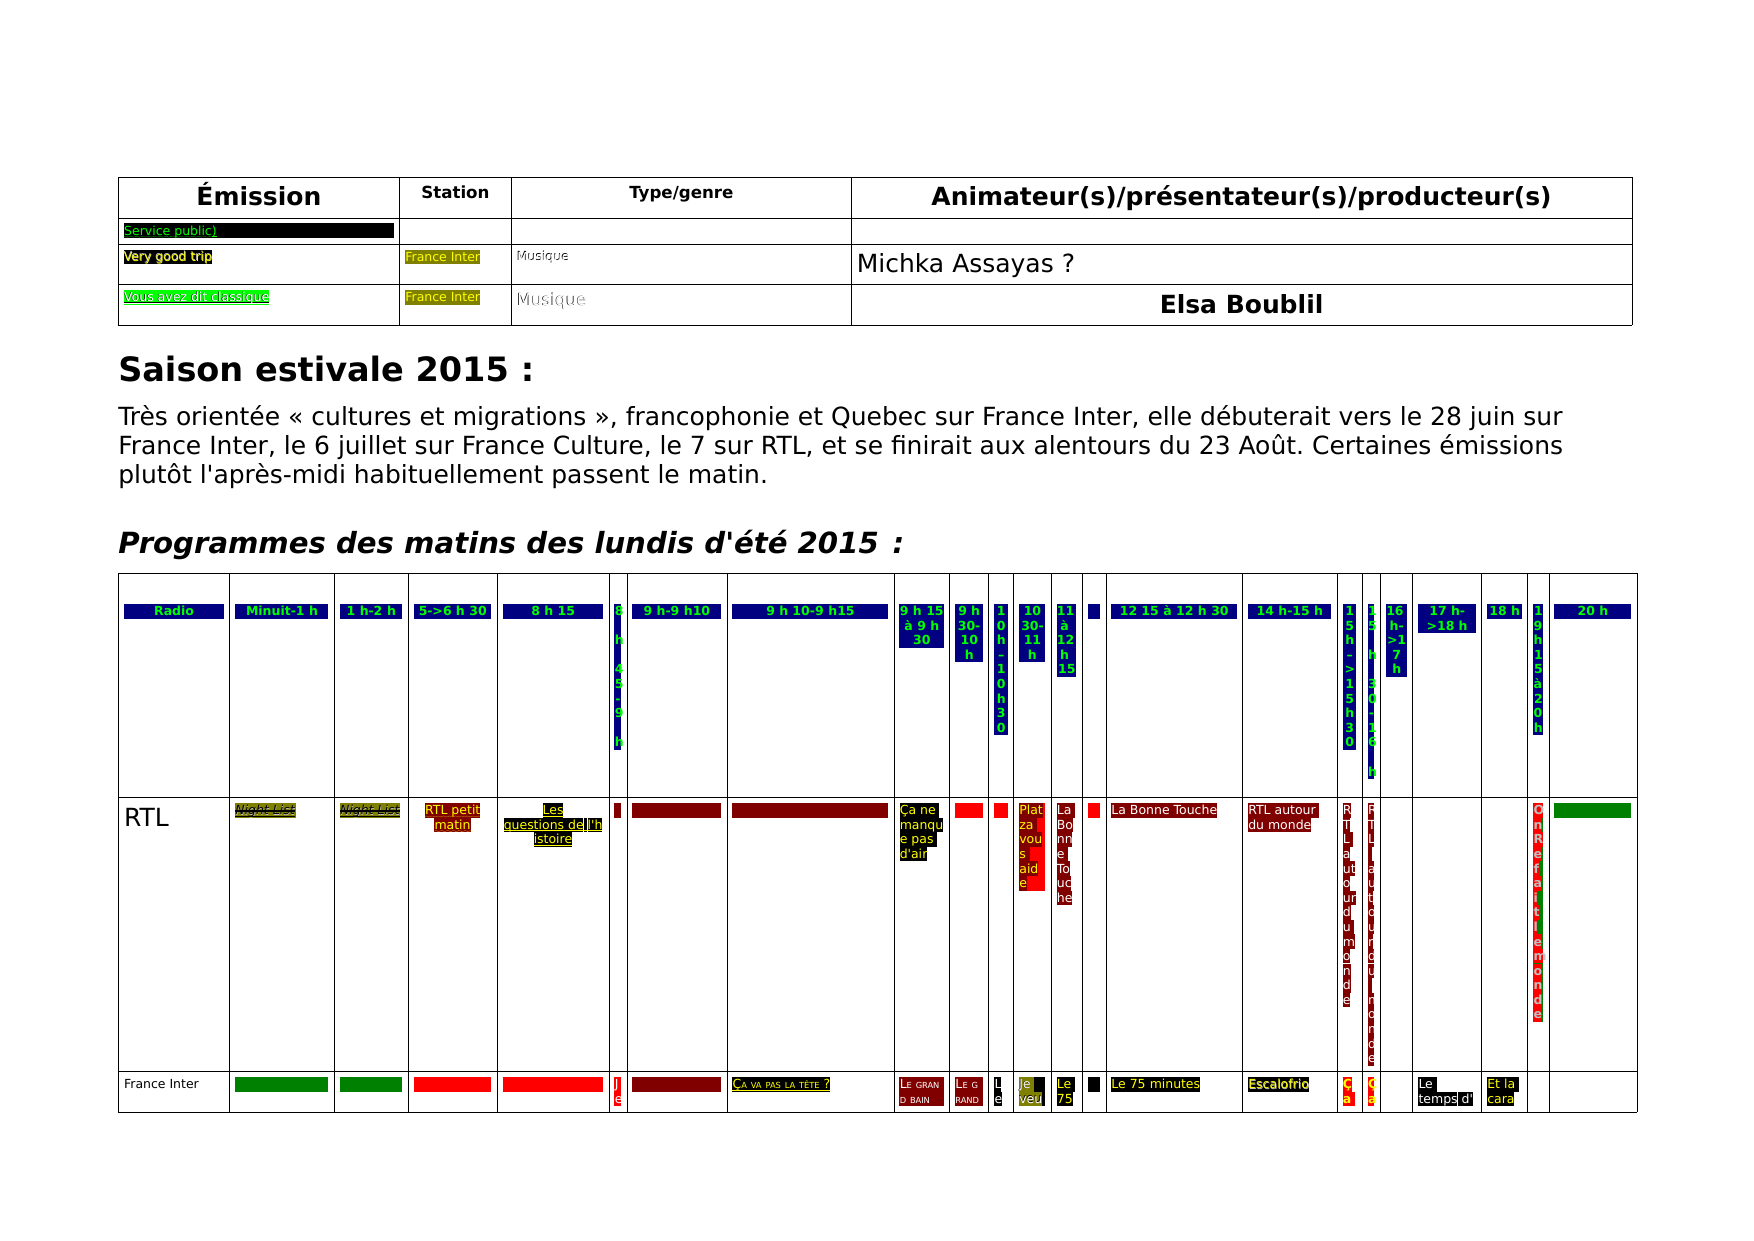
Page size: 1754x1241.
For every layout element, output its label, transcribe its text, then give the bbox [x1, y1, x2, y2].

subtitle Saison estivale 2015 : [118, 350, 1636, 389]
table_cell Escalofrio [1243, 1072, 1337, 1112]
table_cell France Inter [400, 245, 511, 284]
text Très orientée « cultures et migrations », francophonie et Quebec sur France Inter, elle débuterait vers le 28 juin sur France Inter, le 6 juillet sur France Culture, le 7 sur RTL, et se finirait aux alentours du 23 Août. Certaines émissions plutôt l'après-midi habituellement passent le matin. [118, 402, 1636, 489]
table_cell RTL autour du monde [1338, 798, 1362, 1071]
table_cell Le grand bain [895, 1072, 949, 1112]
table_cell Le [989, 1072, 1013, 1112]
table_header 5->6 h 30 [409, 574, 497, 797]
table_cell [1550, 1072, 1637, 1112]
table_cell [1381, 1072, 1412, 1112]
table_cell Night List [335, 798, 408, 1071]
table_cell Service public) [119, 219, 399, 244]
table_cell [728, 798, 894, 1071]
table_cell Je veu [1014, 1072, 1051, 1112]
table_cell RTL petit matin [409, 798, 497, 1071]
table_header Type/genre [512, 178, 851, 217]
table_header 19 h 15 à 20 h [1528, 574, 1549, 797]
table_cell Le grand [950, 1072, 988, 1112]
table_cell [1083, 798, 1106, 1071]
table_header 14 h-15 h [1243, 574, 1337, 797]
table_cell Le temps d' [1413, 1072, 1481, 1112]
table_header 8 h 15 [498, 574, 609, 797]
table_cell RTL autour du monde [1243, 798, 1337, 1071]
table_header 9 h-9 h10 [628, 574, 727, 797]
table_cell Je [610, 1072, 627, 1112]
table_cell RTL [119, 798, 229, 1071]
table_cell Vous avez dit classique [119, 285, 399, 325]
table_cell [400, 219, 511, 244]
table_cell [628, 1072, 727, 1112]
table_cell France Inter [400, 285, 511, 325]
table_header Animateur(s)/présentateur(s)/producteur(s) [852, 178, 1632, 217]
table_header 20 h [1550, 574, 1637, 797]
table_header 9 h 15 à 9 h 30 [895, 574, 949, 797]
table_cell [1413, 798, 1481, 1071]
table_header 11 à 12 h 15 [1052, 574, 1082, 797]
table_header 10 h – 10 h 30 [989, 574, 1013, 797]
table_cell Et la cara [1482, 1072, 1527, 1112]
table_header 10 30-11 h [1014, 574, 1051, 797]
table_header 15 h 30-16 h [1363, 574, 1380, 797]
table_cell Musique [512, 245, 851, 284]
table_cell Les questions de l'histoire [498, 798, 609, 1071]
table_header 12 15 à 12 h 30 [1107, 574, 1242, 797]
subtitle Programmes des matins des lundis d'été 2015 : [118, 527, 1636, 561]
table_header 16 h->17 h [1381, 574, 1412, 797]
table_cell [512, 219, 851, 244]
table_header 18 h [1482, 574, 1527, 797]
table_header 9 h 10-9 h15 [728, 574, 894, 797]
table_cell [498, 1072, 609, 1112]
table_cell [950, 798, 988, 1071]
table_header Minuit-1 h [230, 574, 334, 797]
table_cell Ça [1363, 1072, 1380, 1112]
table_header [1083, 574, 1106, 797]
table_cell La Bonne Touche [1052, 798, 1082, 1071]
table_header Émission [119, 178, 399, 217]
table_cell [989, 798, 1013, 1071]
table_cell [230, 1072, 334, 1112]
table_cell Le 75 minutes [1107, 1072, 1242, 1112]
table_cell Michka Assayas ? [852, 245, 1632, 284]
table_header Radio [119, 574, 229, 797]
table_cell France Inter [119, 1072, 229, 1112]
table_cell On Refait le monde [1528, 798, 1549, 1071]
table_header Station [400, 178, 511, 217]
table_cell [852, 219, 1632, 244]
table_cell Le 75 [1052, 1072, 1082, 1112]
table_cell Platza vous aide [1014, 798, 1051, 1071]
table_cell [1083, 1072, 1106, 1112]
table_cell [409, 1072, 497, 1112]
table_cell Ça ne manque pas d'air [895, 798, 949, 1071]
table_cell RTL autour du monde [1363, 798, 1380, 1071]
table_cell [335, 1072, 408, 1112]
table_cell [628, 798, 727, 1071]
table_cell La Bonne Touche [1107, 798, 1242, 1071]
table_cell Ça [1338, 1072, 1362, 1112]
table_cell [610, 798, 627, 1071]
table_cell Ça va pas la tête ? [728, 1072, 894, 1112]
table_cell Very good trip [119, 245, 399, 284]
table_header 1 h-2 h [335, 574, 408, 797]
table_cell [1482, 798, 1527, 1071]
table_cell [1528, 1072, 1549, 1112]
table_header 15 h –> 15 h 30 [1338, 574, 1362, 797]
table_header 8 h 45-9 h [610, 574, 627, 797]
table_cell Elsa Boublil [852, 285, 1632, 325]
table_cell Musique [512, 285, 851, 325]
table_cell Night List [230, 798, 334, 1071]
table_cell [1381, 798, 1412, 1071]
table_header 17 h->18 h [1413, 574, 1481, 797]
table_cell [1550, 798, 1637, 1071]
table_header 9 h 30-10 h [950, 574, 988, 797]
